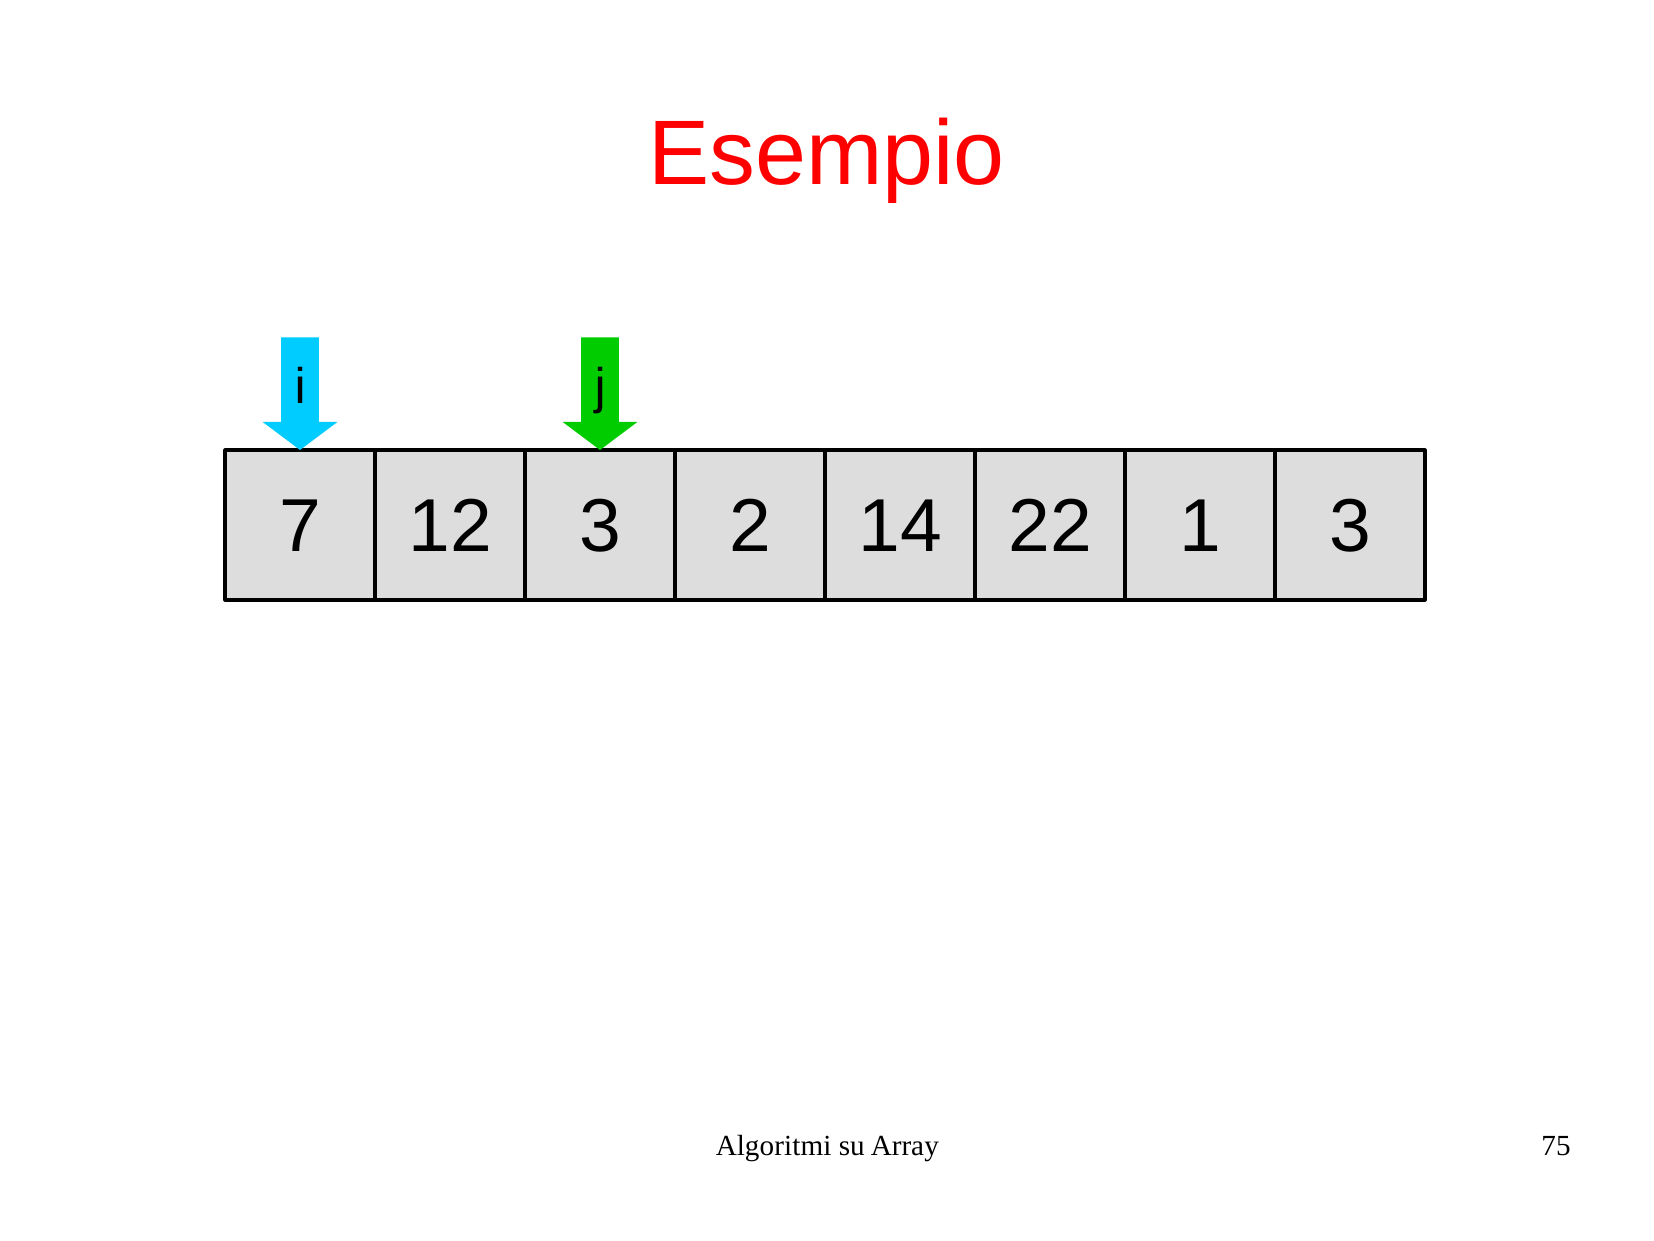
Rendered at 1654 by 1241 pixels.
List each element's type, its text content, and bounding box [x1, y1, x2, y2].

text_box 14 [825, 450, 975, 601]
text_box i [262, 337, 338, 451]
text_box 3 [1275, 450, 1426, 601]
title Esempio [82, 49, 1571, 257]
text_box 2 [675, 450, 825, 601]
text_box 3 [525, 450, 675, 601]
text_box 22 [975, 450, 1125, 601]
text_box j [562, 337, 638, 451]
text_box 7 [225, 450, 376, 601]
text_box 1 [1125, 450, 1275, 601]
text_box 12 [376, 450, 525, 601]
